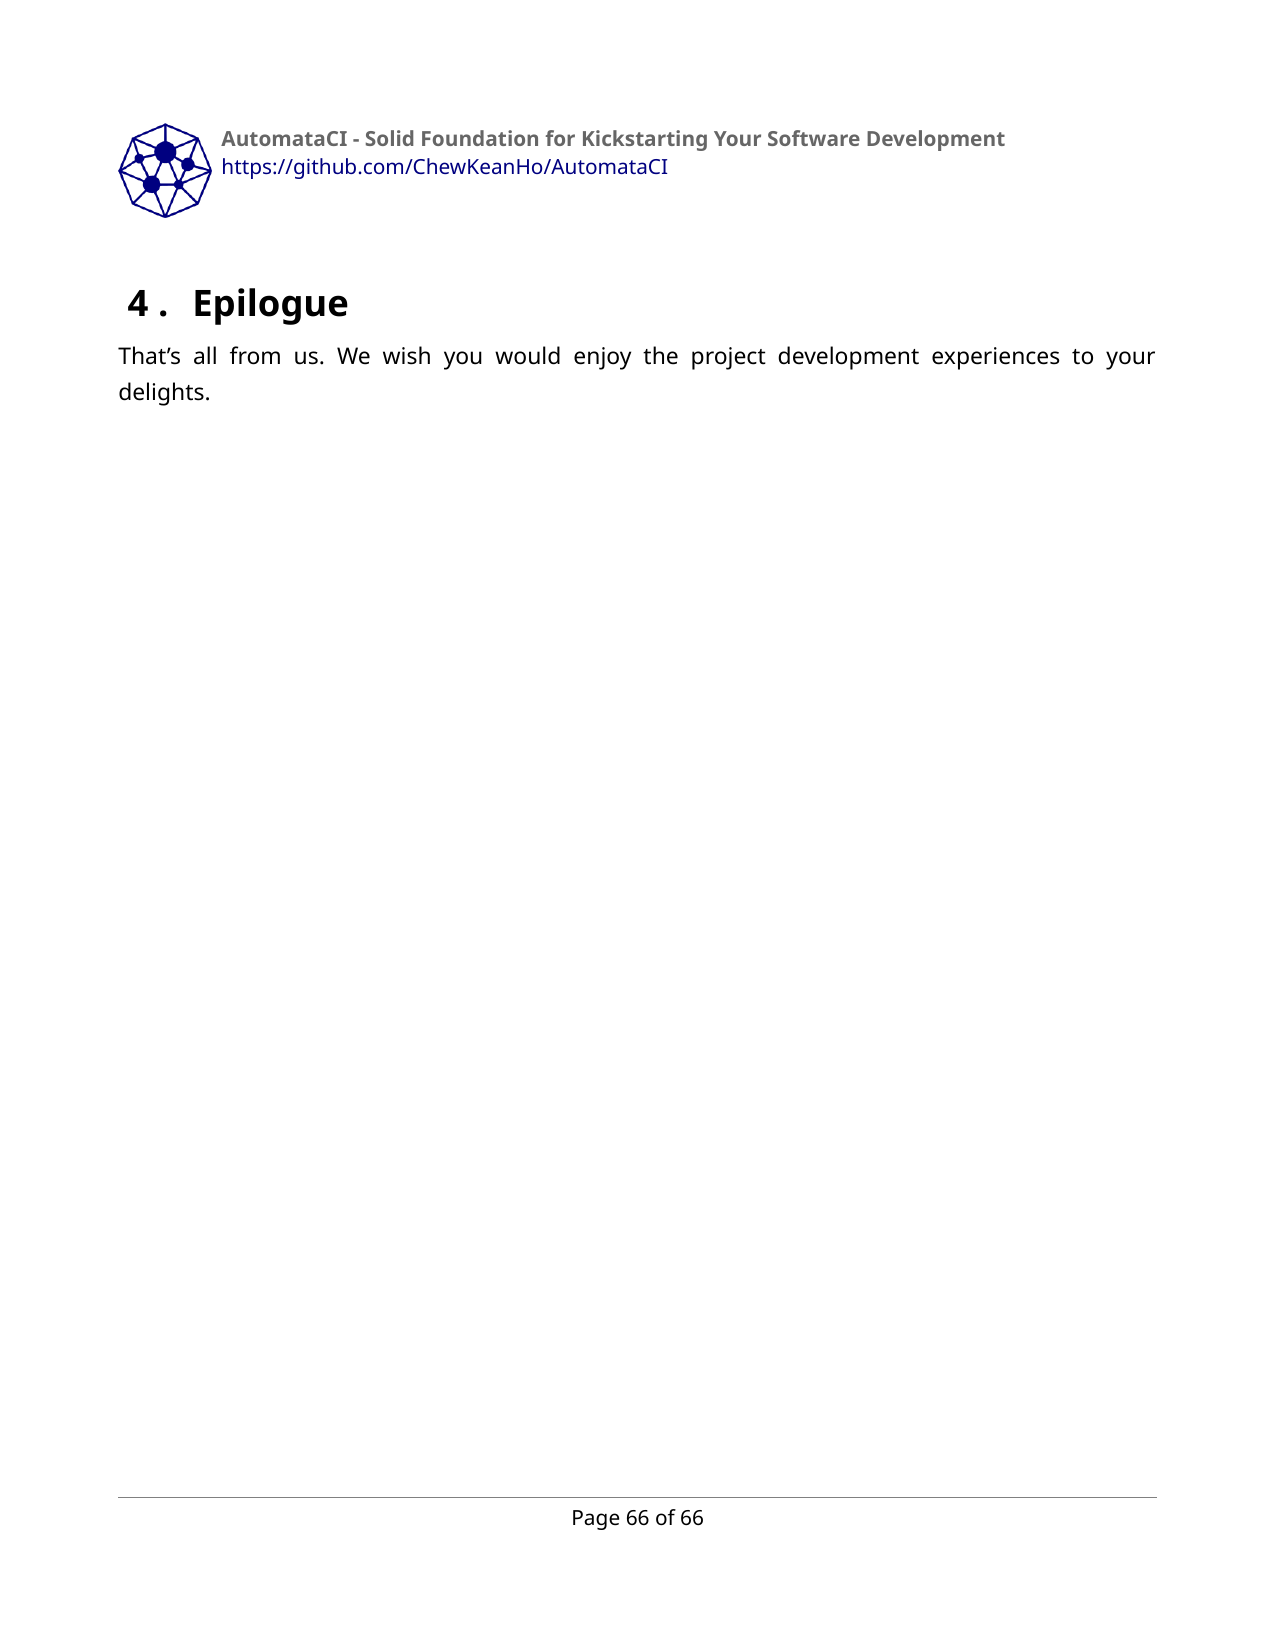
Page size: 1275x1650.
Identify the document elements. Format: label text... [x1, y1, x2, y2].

text That’s all from us. We wish you would enjoy the project development experiences to your delights. [118, 340, 1157, 407]
subtitle Epilogue [118, 278, 1157, 327]
picture [118, 123, 212, 218]
